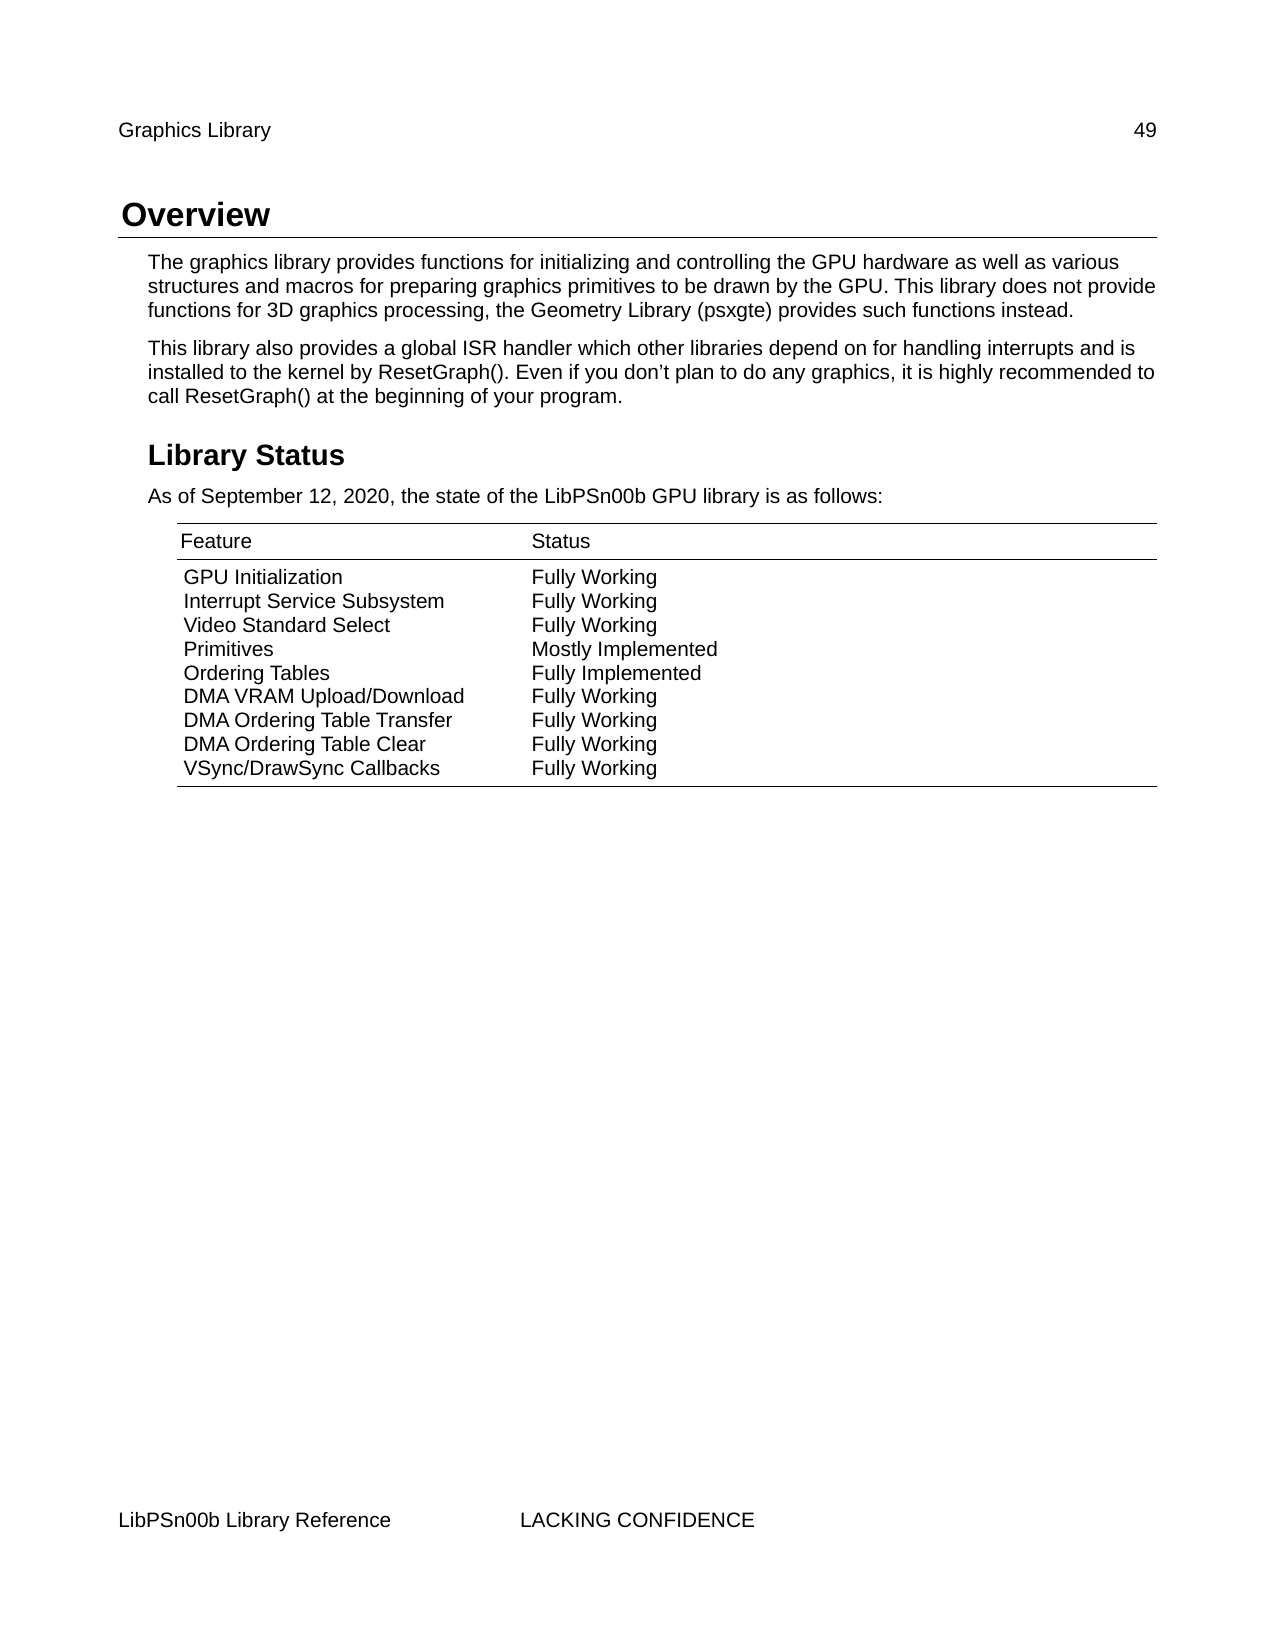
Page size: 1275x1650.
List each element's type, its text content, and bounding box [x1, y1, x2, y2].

text The graphics library provides functions for initializing and controlling the GPU hardware as well as various structures and macros for preparing graphics primitives to be drawn by the GPU. This library does not provide functions for 3D graphics processing, the Geometry Library (psxgte) provides such functions instead. [148, 249, 1157, 321]
text As of September 12, 2020, the state of the LibPSn00b GPU library is as follows: [148, 484, 1157, 508]
text DMA VRAM Upload/Download Fully Working [177, 678, 1157, 702]
text GPU Initialization Fully Working [177, 560, 1157, 582]
text This library also provides a global ISR handler which other libraries depend on for handling interrupts and is installed to the kernel by ResetGraph(). Even if you don’t plan to do any graphics, it is highly recommended to call ResetGraph() at the beginning of your program. [148, 336, 1157, 408]
text Video Standard Select Fully Working [177, 606, 1157, 630]
subtitle Library Status [148, 437, 1157, 471]
text Ordering Tables Fully Implemented [177, 654, 1157, 678]
text Interrupt Service Subsystem Fully Working [177, 582, 1157, 606]
text Feature Status [177, 524, 1157, 552]
subtitle Overview [118, 192, 1157, 237]
text Primitives Mostly Implemented [177, 630, 1157, 654]
text DMA Ordering Table Transfer Fully Working [177, 702, 1157, 726]
text DMA Ordering Table Clear Fully Working [177, 726, 1157, 750]
text VSync/DrawSync Callbacks Fully Working [177, 750, 1157, 786]
